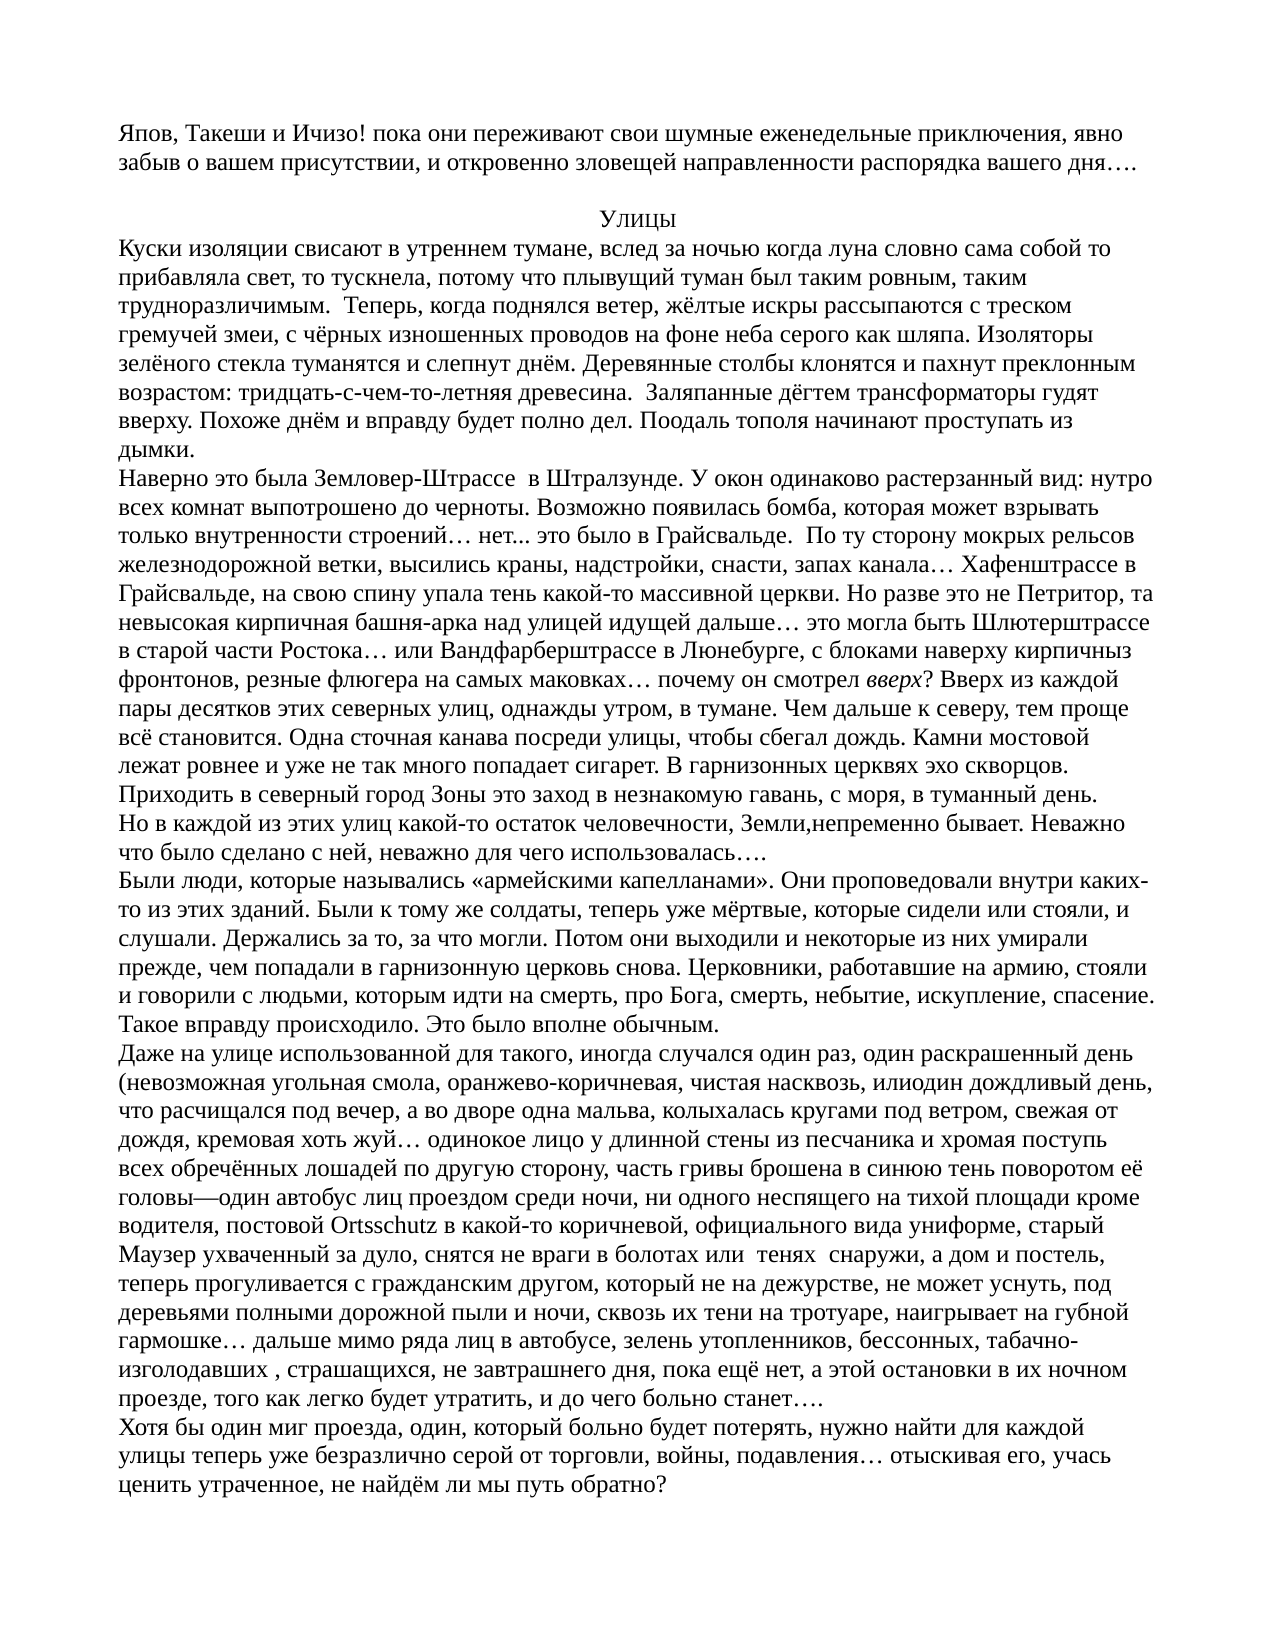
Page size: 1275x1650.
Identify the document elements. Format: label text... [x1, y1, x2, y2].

text Хотя бы один миг проезда, один, который больно будет потерять, нужно найти для каждой улицы теперь уже безразлично серой от торговли, войны, подавления… отыскивая его, учась ценить утраченное, не найдём ли мы путь обратно? [118, 1412, 1157, 1498]
text Наверно это была Земловер-Штрассе в Штралзунде. У окон одинаково растерзанный вид: нутро всех комнат выпотрошено до черноты. Возможно появилась бомба, которая может взрывать только внутренности строений… нет... это было в Грайсвальде. По ту сторону мокрых рельсов железнодорожной ветки, высились краны, надстройки, снасти, запах канала… Хафенштрассе в Грайсвальде, на свою спину упала тень какой-то массивной церкви. Но разве это не Петритор, та невысокая кирпичная башня-арка над улицей идущей дальше… это могла быть Шлютерштрассе в старой части Ростока… или Вандфарберштрассе в Люнебурге, с блоками наверху кирпичныз фронтонов, резные флюгера на самых маковках… почему он смотрел вверх? Вверх из каждой пары десятков этих северных улиц, однажды утром, в тумане. Чем дальше к северу, тем проще всё становится. Одна сточная канава посреди улицы, чтобы сбегал дождь. Камни мостовой лежат ровнее и уже не так много попадает сигарет. В гарнизонных церквях эхо скворцов. Приходить в северный город Зоны это заход в незнакомую гавань, с моря, в туманный день. [118, 463, 1157, 808]
text Были люди, которые назывались «армейскими капелланами». Они проповедовали внутри каких-то из этих зданий. Были к тому же солдаты, теперь уже мёртвые, которые сидели или стояли, и слушали. Держались за то, за что могли. Потом они выходили и некоторые из них умирали прежде, чем попадали в гарнизонную церковь снова. Церковники, работавшие на армию, стояли и говорили с людьми, которым идти на смерть, про Бога, смерть, небытие, искупление, спасение. Такое вправду происходило. Это было вполне обычным. [118, 866, 1157, 1038]
text Куски изоляции свисают в утреннем тумане, вслед за ночью когда луна словно сама собой то прибавляла свет, то тускнела, потому что плывущий туман был таким ровным, таким трудноразличимым. Теперь, когда поднялся ветер, жёлтые искры рассыпаются с треском гремучей змеи, с чёрных изношенных проводов на фоне неба серого как шляпа. Изоляторы зелёного стекла туманятся и слепнут днём. Деревянные столбы клонятся и пахнут преклонным возрастом: тридцать-с-чем-то-летняя древесина. Заляпанные дёгтем трансформаторы гудят вверху. Похоже днём и вправду будет полно дел. Поодаль тополя начинают проступать из дымки. [118, 233, 1157, 463]
text Япов, Такеши и Ичизо! пока они переживают свои шумные еженедельные приключения, явно забыв о вашем присутствии, и откровенно зловещей направленности распорядка вашего дня…. [118, 118, 1157, 176]
text Улицы [118, 204, 1157, 233]
text Даже на улице использованной для такого, иногда случался один раз, один раскрашенный день (невозможная угольная смола, оранжево-коричневая, чистая насквозь, илиодин дождливый день, что расчищался под вечер, а во дворе одна мальва, колыхалась кругами под ветром, свежая от дождя, кремовая хоть жуй… одинокое лицо у длинной стены из песчаника и хромая поступь всех обречённых лошадей по другую сторону, часть гривы брошена в синюю тень поворотом её головы—один автобус лиц проездом среди ночи, ни одного неспящего на тихой площади кроме водителя, постовой Ortsschutz в какой-то коричневой, официального вида униформе, старый Маузер ухваченный за дуло, снятся не враги в болотах или тенях снаружи, а дом и постель, теперь прогуливается с гражданским другом, который не на дежурстве, не может уснуть, под деревьями полными дорожной пыли и ночи, сквозь их тени на тротуаре, наигрывает на губной гармошке… дальше мимо ряда лиц в автобусе, зелень утопленников, бессонных, табачно-изголодавших , страшащихся, не завтрашнего дня, пока ещё нет, а этой остановки в их ночном проезде, того как легко будет утратить, и до чего больно станет…. [118, 1038, 1157, 1412]
text Но в каждой из этих улиц какой-то остаток человечности, Земли,непременно бывает. Неважно что было сделано с ней, неважно для чего использовалась…. [118, 808, 1157, 866]
